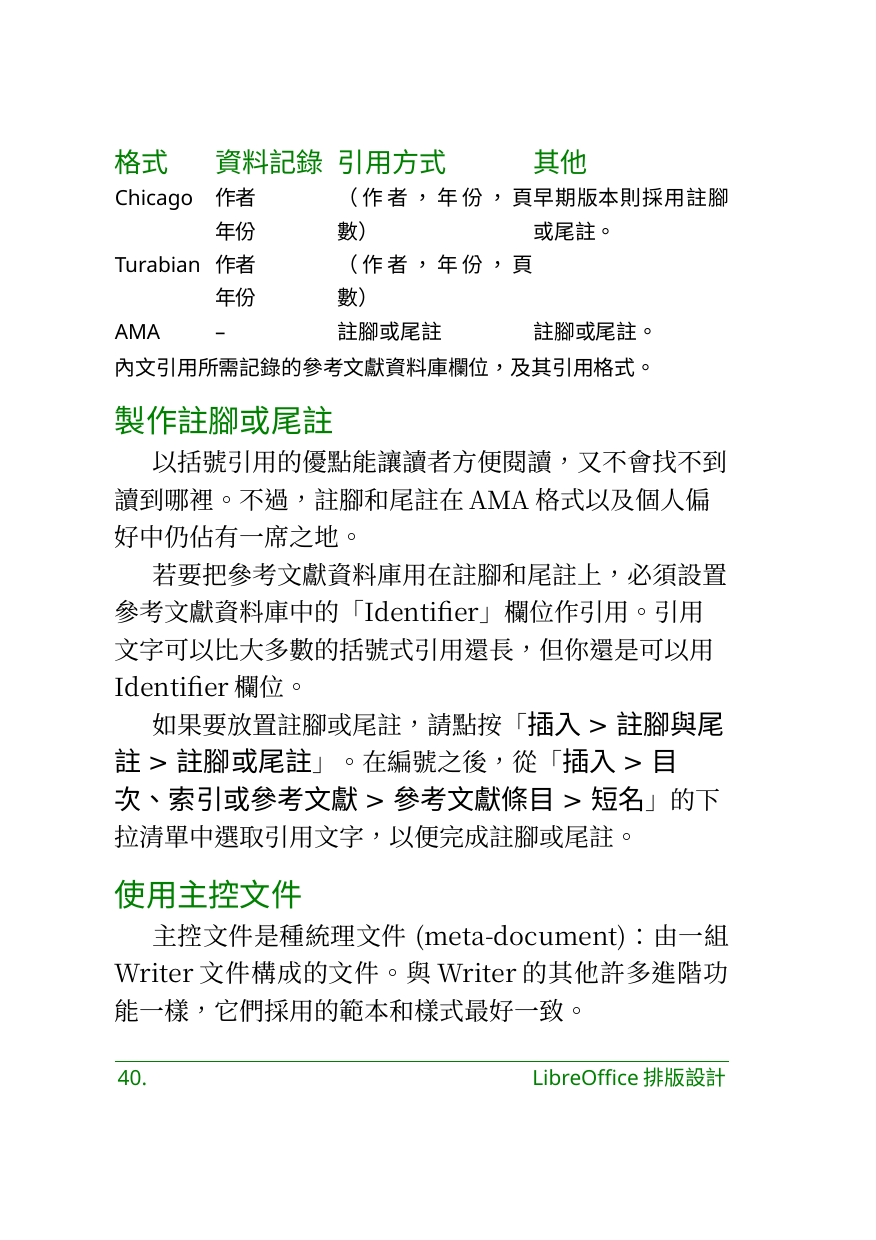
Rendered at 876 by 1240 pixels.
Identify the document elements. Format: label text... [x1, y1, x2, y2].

table_cell – [215, 313, 338, 346]
table_cell AMA [115, 313, 215, 346]
table_cell 內文引用所需記錄的參考文獻資料庫欄位，及其引用格式。 [115, 346, 729, 381]
text 如果要放置註腳或尾註，請點按「插入 > 註腳與尾註 > 註腳或尾註」。在編號之後，從「插入 > 目次、索引或參考文獻 > 參考文獻條目 > 短名」的下拉清單中選取引用文字，以便完成註腳或尾註。 [114, 704, 729, 854]
subtitle 使用主控文件 [114, 870, 729, 915]
text 主控文件是種統理文件 (meta-document)：由一組Writer文件構成的文件。與Writer的其他許多進階功能一樣，它們採用的範本和樣式最好一致。 [114, 915, 729, 1027]
table_cell 早期版本則採用註腳或尾註。 [533, 179, 729, 246]
table_header 資料記錄 [215, 146, 338, 179]
table_cell （作者，年份，頁數） [338, 246, 533, 312]
table_cell Chicago [115, 179, 215, 246]
table_cell 作者 年份 [215, 246, 338, 312]
table_header 引用方式 [338, 146, 533, 179]
subtitle 製作註腳或尾註 [114, 396, 729, 442]
table_cell 作者 年份 [215, 179, 338, 246]
table_cell 註腳或尾註 [338, 313, 533, 346]
table_header 其他 [533, 146, 729, 179]
text 若要把參考文獻資料庫用在註腳和尾註上，必須設置參考文獻資料庫中的「Identifier」欄位作引用。引用文字可以比大多數的括號式引用還長，但你還是可以用Identifier欄位。 [114, 554, 729, 704]
table_cell 註腳或尾註。 [533, 313, 729, 346]
table_header 格式 [115, 146, 215, 179]
table_cell Turabian [115, 246, 215, 312]
table_cell （作者，年份，頁數） [338, 179, 533, 246]
text 以括號引用的優點能讓讀者方便閱讀，又不會找不到讀到哪裡。不過，註腳和尾註在AMA格式以及個人偏好中仍佔有一席之地。 [114, 442, 729, 554]
table_cell [533, 246, 729, 312]
